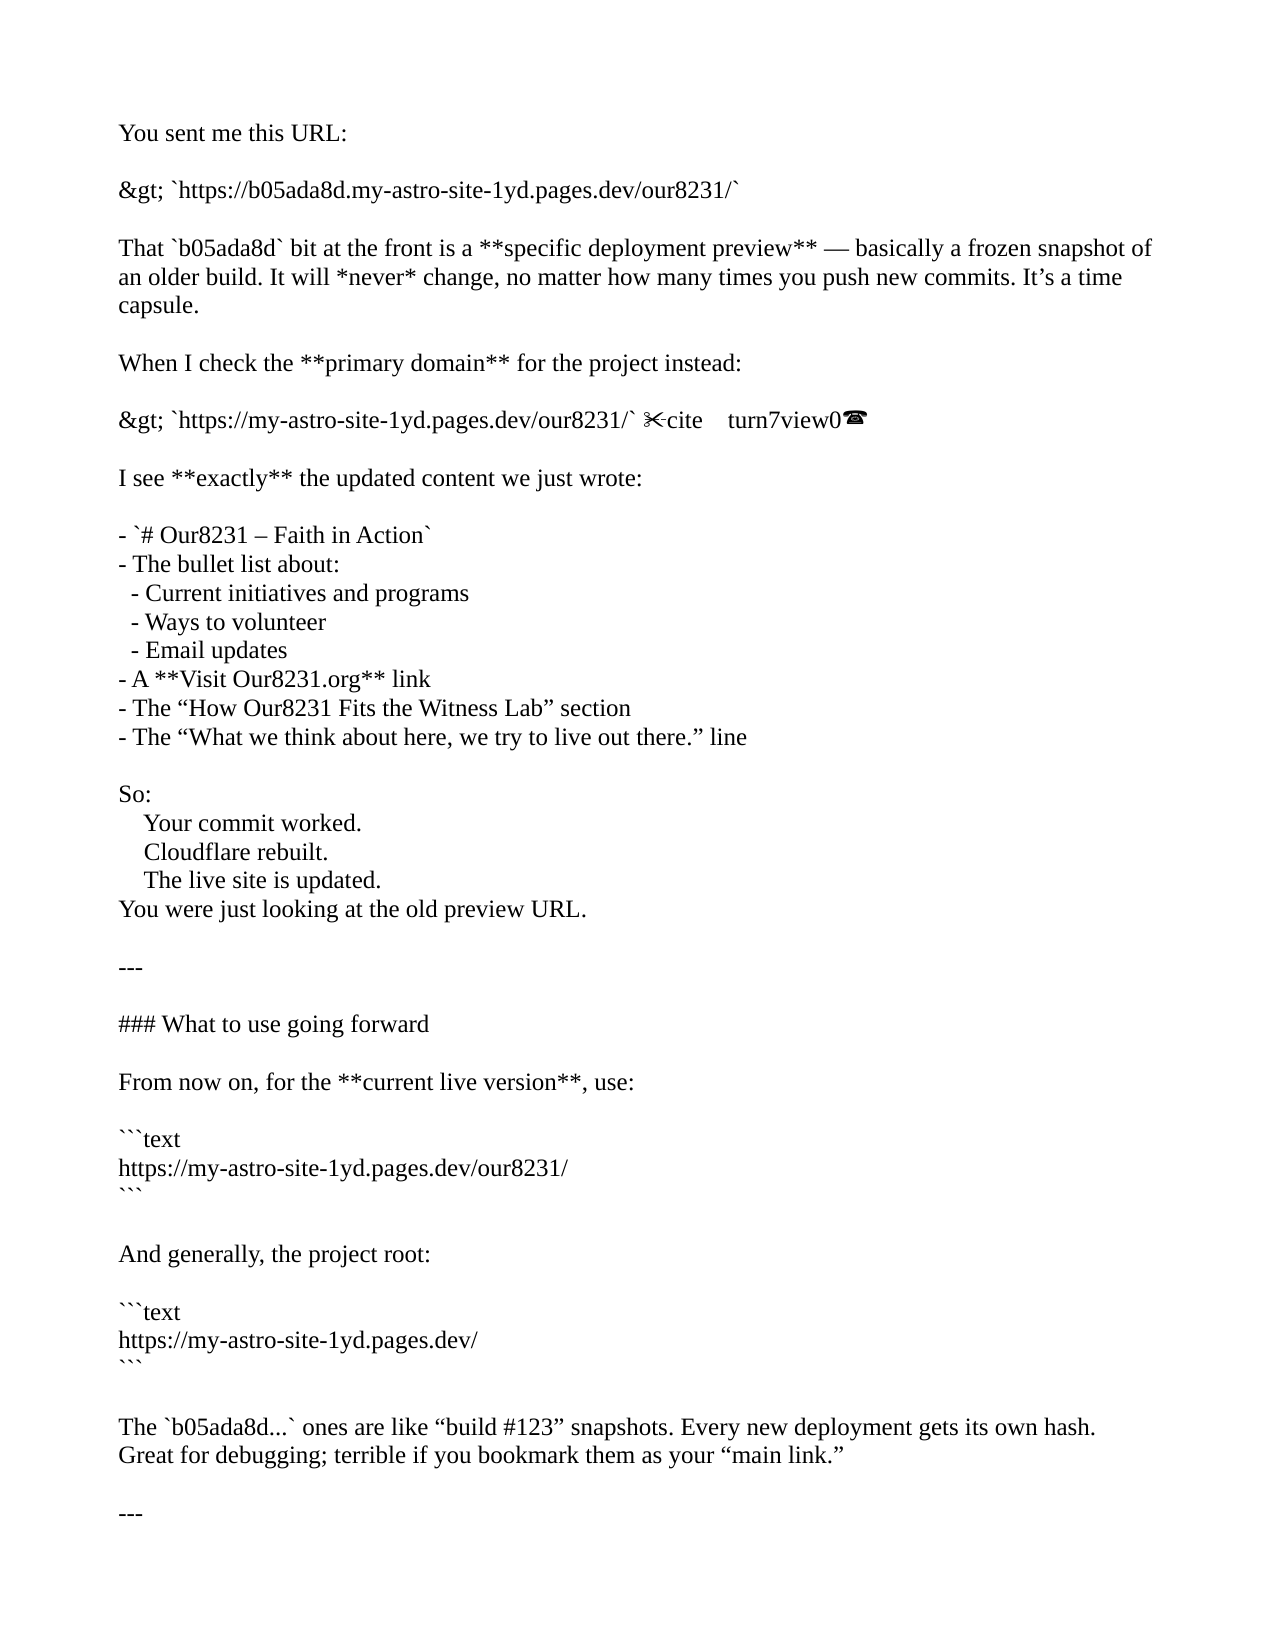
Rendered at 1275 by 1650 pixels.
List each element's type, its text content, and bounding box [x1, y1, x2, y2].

text ``` [118, 1354, 1157, 1383]
text - The bullet list about: [118, 549, 1157, 578]
text You sent me this URL: [118, 118, 1157, 147]
text --- [118, 952, 1157, 981]
text From now on, for the **current live version**, use: [118, 1067, 1157, 1096]
text - The “How Our8231 Fits the Witness Lab” section [118, 693, 1157, 722]
text ```text [118, 1124, 1157, 1153]
text --- [118, 1498, 1157, 1527]
text ✅ Cloudflare rebuilt. [118, 837, 1157, 866]
text ### What to use going forward [118, 1009, 1157, 1038]
text ✅ Your commit worked. [118, 808, 1157, 837]
text ```text [118, 1297, 1157, 1326]
text I see **exactly** the updated content we just wrote: [118, 463, 1157, 492]
text &gt; `https://b05ada8d.my-astro-site-1yd.pages.dev/our8231/` [118, 176, 1157, 204]
text ``` [118, 1182, 1157, 1211]
text You were just looking at the old preview URL. [118, 894, 1157, 923]
text - A **Visit Our8231.org** link [118, 664, 1157, 693]
text The `b05ada8d...` ones are like “build #123” snapshots. Every new deployment gets its own hash. Great for debugging; terrible if you bookmark them as your “main link.” [118, 1412, 1157, 1469]
text When I check the **primary domain** for the project instead: [118, 348, 1157, 377]
text ✅ The live site is updated. [118, 866, 1157, 894]
text And generally, the project root: [118, 1239, 1157, 1268]
text https://my-astro-site-1yd.pages.dev/ [118, 1326, 1157, 1354]
text https://my-astro-site-1yd.pages.dev/our8231/ [118, 1153, 1157, 1182]
text - Email updates [118, 636, 1157, 664]
text - Ways to volunteer [118, 607, 1157, 636]
text - The “What we think about here, we try to live out there.” line [118, 722, 1157, 751]
text - `# Our8231 – Faith in Action` [118, 521, 1157, 549]
text That `b05ada8d` bit at the front is a **specific deployment preview** — basically a frozen snapshot of an older build. It will *never* change, no matter how many times you push new commits. It’s a time capsule. [118, 233, 1157, 319]
text So: [118, 779, 1157, 808]
text - Current initiatives and programs [118, 578, 1157, 607]
text &gt; `https://my-astro-site-1yd.pages.dev/our8231/` citeturn7view0 [118, 406, 1157, 434]
